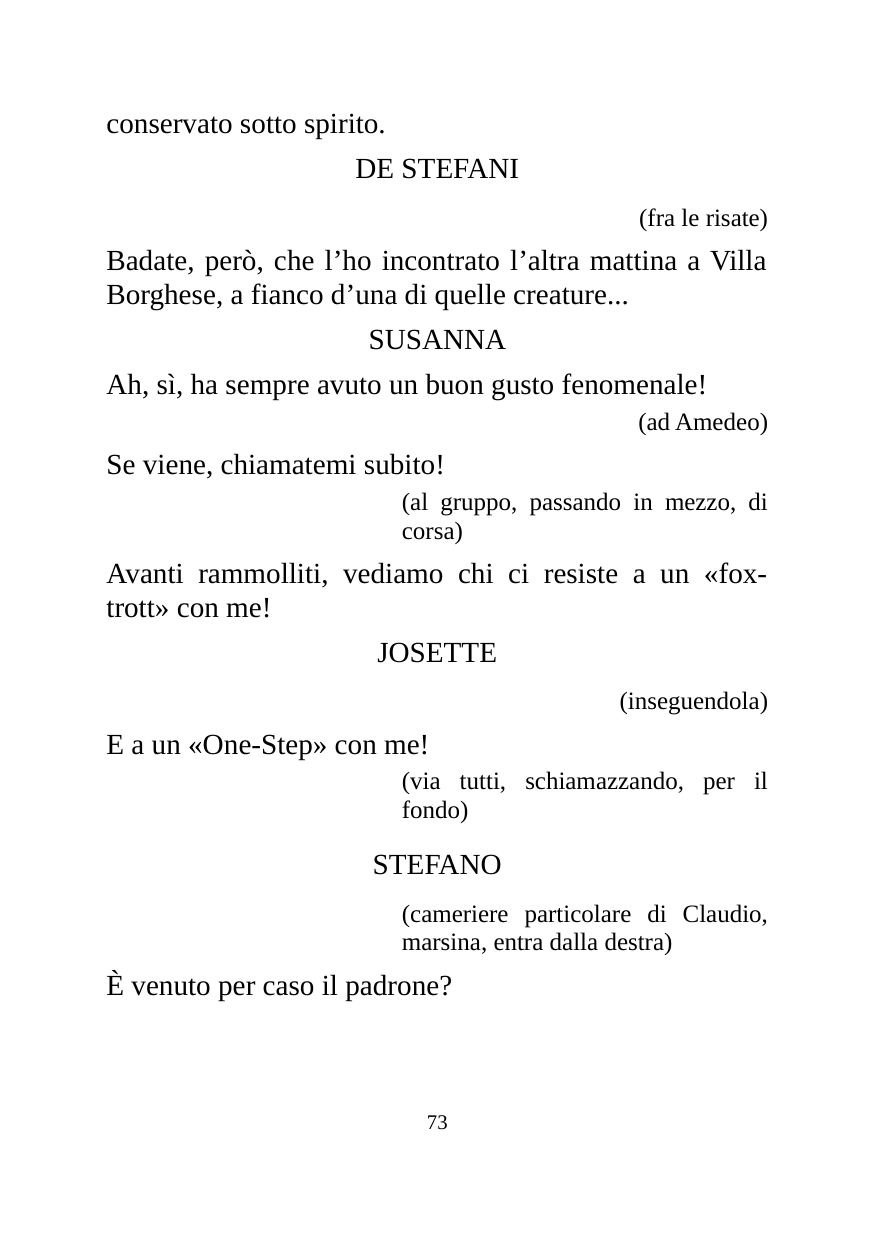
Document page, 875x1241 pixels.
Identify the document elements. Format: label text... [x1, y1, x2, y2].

text (inseguendola) [106, 686, 768, 715]
text (fra le risate) [106, 203, 768, 232]
text Ah, sì, ha sempre avuto un buon gusto fenomenale! [106, 367, 768, 401]
text (via tutti, schiamazzando, per il fondo) [402, 766, 768, 824]
text conservato sotto spirito. [106, 106, 768, 140]
text Se viene, chiamatemi subito! [106, 447, 768, 481]
text Badate, però, che l’ho incontrato l’altra mattina a Villa Borghese, a fianco d’una di quelle creature... [106, 243, 768, 310]
text (ad Amedeo) [106, 407, 768, 436]
text STEFANO [106, 847, 768, 881]
text JOSETTE [106, 635, 768, 669]
text Avanti rammolliti, vediamo chi ci resiste a un «fox-trott» con me! [106, 556, 768, 623]
text E a un «One-Step» con me! [106, 727, 768, 760]
text (al gruppo, passando in mezzo, di corsa) [402, 487, 768, 544]
text (cameriere particolare di Claudio, marsina, entra dalla destra) [402, 899, 768, 956]
text È venuto per caso il padrone? [106, 968, 768, 1001]
text DE STEFANI [106, 152, 768, 185]
text SUSANNA [106, 322, 768, 356]
